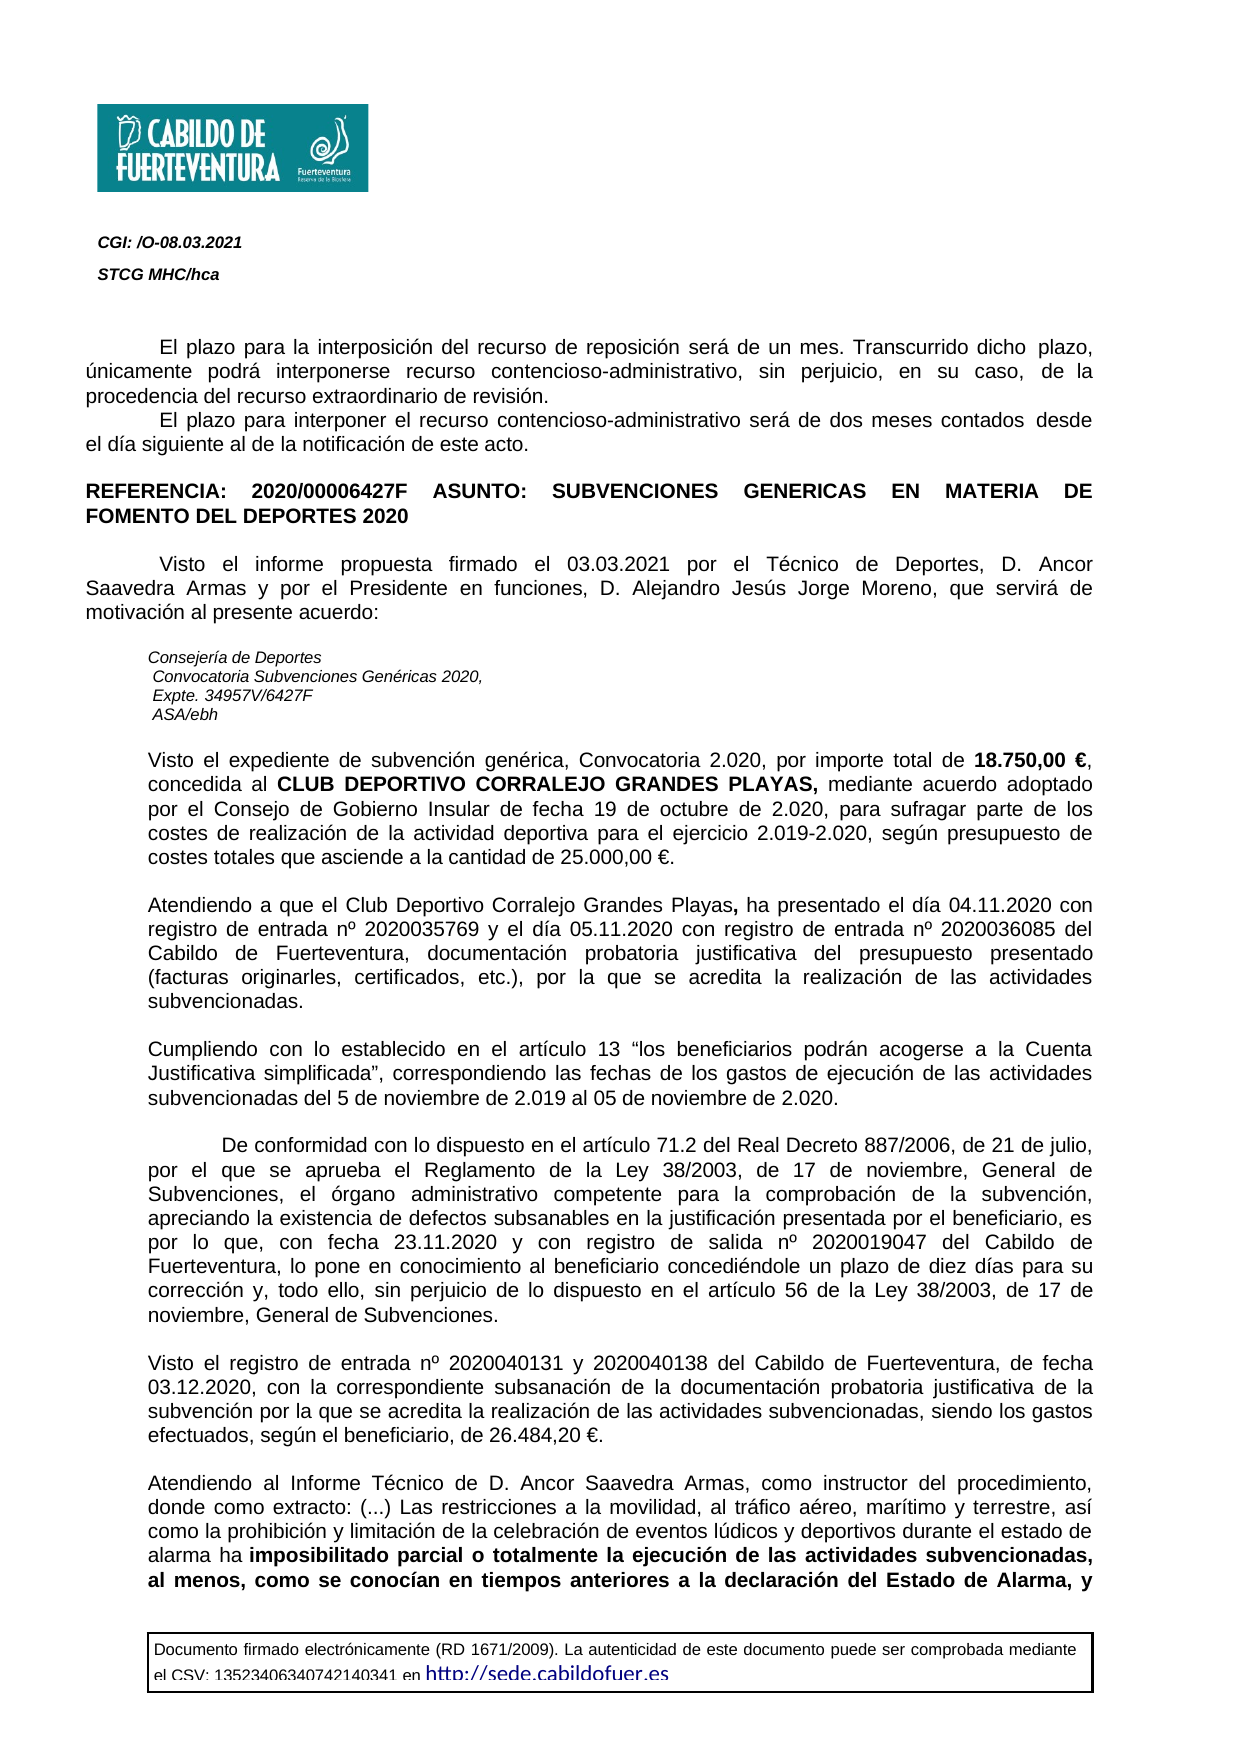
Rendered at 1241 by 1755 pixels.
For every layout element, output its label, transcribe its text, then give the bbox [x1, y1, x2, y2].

text Consejería de Deportes [148, 648, 1107, 667]
text ASA/ebh [152, 705, 1107, 724]
text El plazo para interponer el recurso contencioso-administrativo será de dos meses contados desde el día siguiente al de la notificación de este acto. [85, 407, 1093, 456]
text Visto el registro de entrada nº 2020040131 y 2020040138 del Cabildo de Fuerteventura, de fecha 03.12.2020, con la correspondiente subsanación de la documentación probatoria justificativa de la subvención por la que se acredita la realización de las actividades subvencionadas, siendo los gastos efectuados, según el beneficiario, de 26.484,20 €. [148, 1350, 1093, 1447]
text Visto el expediente de subvención genérica, Convocatoria 2.020, por importe total de 18.750,00 €, concedida al CLUB DEPORTIVO CORRALEJO GRANDES PLAYAS, mediante acuerdo adoptado por el Consejo de Gobierno Insular de fecha 19 de octubre de 2.020, para sufragar parte de los costes de realización de la actividad deportiva para el ejercicio 2.019-2.020, según presupuesto de costes totales que asciende a la cantidad de 25.000,00 €. [148, 748, 1093, 869]
subtitle REFERENCIA: 2020/00006427F ASUNTO: SUBVENCIONES GENERICAS EN MATERIA DE FOMENTO DEL DEPORTES 2020 [85, 479, 1093, 527]
text El plazo para la interposición del recurso de reposición será de un mes. Transcurrido dicho plazo, únicamente podrá interponerse recurso contencioso-administrativo, sin perjuicio, en su caso, de la procedencia del recurso extraordinario de revisión. [85, 335, 1093, 407]
text Atendiendo al Informe Técnico de D. Ancor Saavedra Armas, como instructor del procedimiento, donde como extracto: (...) Las restricciones a la movilidad, al tráfico aéreo, marítimo y terrestre, así como la prohibición y limitación de la celebración de eventos lúdicos y deportivos durante el estado de alarma ha imposibilitado parcial o totalmente la ejecución de las actividades subvencionadas, al menos, como se conocían en tiempos anteriores a la declaración del Estado de Alarma, y [148, 1471, 1093, 1592]
text Atendiendo a que el Club Deportivo Corralejo Grandes Playas, ha presentado el día 04.11.2020 con registro de entrada nº 2020035769 y el día 05.11.2020 con registro de entrada nº 2020036085 del Cabildo de Fuerteventura, documentación probatoria justificativa del presupuesto presentado (facturas originarles, certificados, etc.), por la que se acredita la realización de las actividades subvencionadas. [148, 893, 1093, 1013]
text Convocatoria Subvenciones Genéricas 2020, Expte. 34957V/6427F [152, 667, 493, 705]
text De conformidad con lo dispuesto en el artículo 71.2 del Real Decreto 887/2006, de 21 de julio, por el que se aprueba el Reglamento de la Ley 38/2003, de 17 de noviembre, General de Subvenciones, el órgano administrativo competente para la comprobación de la subvención, apreciando la existencia de defectos subsanables en la justificación presentada por el beneficiario, es por lo que, con fecha 23.11.2020 y con registro de salida nº 2020019047 del Cabildo de Fuerteventura, lo pone en conocimiento al beneficiario concediéndole un plazo de diez días para su corrección y, todo ello, sin perjuicio de lo dispuesto en el artículo 56 de la Ley 38/2003, de 17 de noviembre, General de Subvenciones. [148, 1133, 1093, 1326]
text Cumpliendo con lo establecido en el artículo 13 “los beneficiarios podrán acogerse a la Cuenta Justificativa simplificada”, correspondiendo las fechas de los gastos de ejecución de las actividades subvencionadas del 5 de noviembre de 2.019 al 05 de noviembre de 2.020. [148, 1037, 1093, 1109]
text Visto el informe propuesta firmado el 03.03.2021 por el Técnico de Deportes, D. Ancor Saavedra Armas y por el Presidente en funciones, D. Alejandro Jesús Jorge Moreno, que servirá de motivación al presente acuerdo: [85, 551, 1093, 624]
